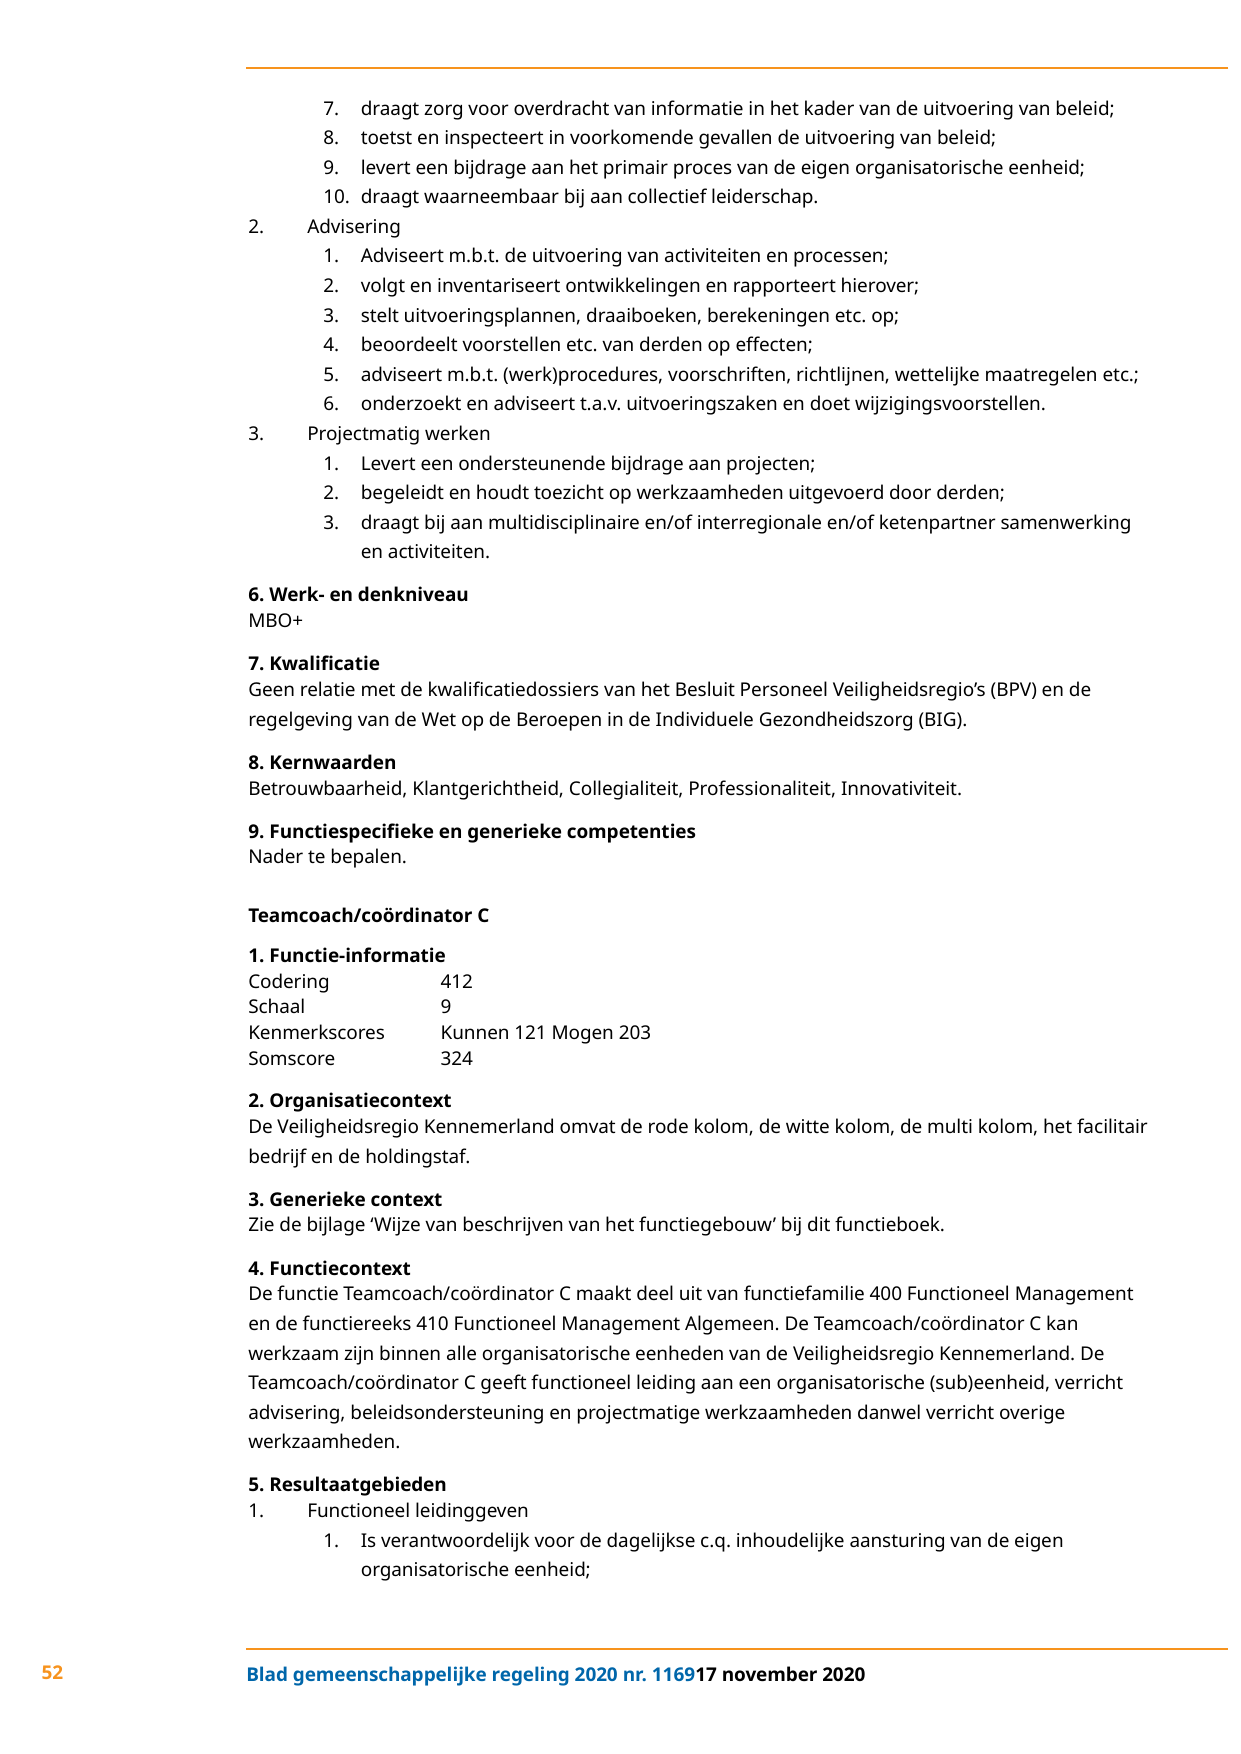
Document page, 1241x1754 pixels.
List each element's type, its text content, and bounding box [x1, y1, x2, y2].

text 2. Organisatiecontext [248, 1087, 1152, 1113]
table_cell 9 [440, 994, 1152, 1019]
text 9. Functiespecifieke en generieke competenties [248, 818, 1152, 843]
list Is verantwoordelijk voor de dagelijkse c.q. inhoudelijke aansturing van de eigen organisatorische eenheid; [323, 1527, 1152, 1582]
list levert een bijdrage aan het primair proces van de eigen organisatorische eenheid; [323, 154, 1152, 180]
list draagt waarneembaar bij aan collectief leiderschap. [323, 183, 1152, 209]
list adviseert m.b.t. (werk)procedures, voorschriften, richtlijnen, wettelijke maatregelen etc.; [323, 361, 1152, 387]
text Geen relatie met de kwalificatiedossiers van het Besluit Personeel Veiligheidsregio’s (BPV) en de regelgeving van de Wet op de Beroepen in de Individuele Gezondheidszorg (BIG). [248, 676, 1152, 732]
list draagt bij aan multidisciplinaire en/of interregionale en/of ketenpartner samenwerking en activiteiten. [323, 509, 1152, 564]
text 6. Werk- en denkniveau [248, 582, 1152, 607]
list toetst en inspecteert in voorkomende gevallen de uitvoering van beleid; [323, 124, 1152, 150]
table_cell Kenmerkscores [248, 1019, 440, 1045]
text 1. Functie-informatie [248, 942, 1152, 968]
list onderzoekt en adviseert t.a.v. uitvoeringszaken en doet wijzigingsvoorstellen. [323, 391, 1152, 416]
list Levert een ondersteunende bijdrage aan projecten; [323, 450, 1152, 476]
text Teamcoach/coördinator C [248, 903, 1152, 928]
table_cell 324 [440, 1045, 1152, 1071]
list Advisering [248, 213, 1152, 239]
list Adviseert m.b.t. de uitvoering van activiteiten en processen; [323, 243, 1152, 268]
list begeleidt en houdt toezicht op werkzaamheden uitgevoerd door derden; [323, 479, 1152, 505]
text Zie de bijlage ‘Wijze van beschrijven van het functiegebouw’ bij dit functieboek. [248, 1212, 1152, 1237]
text De Veiligheidsregio Kennemerland omvat de rode kolom, de witte kolom, de multi kolom, het facilitair bedrijf en de holdingstaf. [248, 1113, 1152, 1168]
table_cell Somscore [248, 1045, 440, 1071]
text 3. Generieke context [248, 1186, 1152, 1212]
list volgt en inventariseert ontwikkelingen en rapporteert hierover; [323, 272, 1152, 298]
text 4. Functiecontext [248, 1255, 1152, 1281]
list stelt uitvoeringsplannen, draaiboeken, berekeningen etc. op; [323, 302, 1152, 328]
text 7. Kwalificatie [248, 651, 1152, 676]
picture [41, 47, 231, 172]
text 5. Resultaatgebieden [248, 1472, 1152, 1497]
list draagt zorg voor overdracht van informatie in het kader van de uitvoering van beleid; [323, 95, 1152, 121]
text 8. Kernwaarden [248, 749, 1152, 775]
table_header Codering [248, 968, 440, 993]
text De functie Teamcoach/coördinator C maakt deel uit van functiefamilie 400 Functioneel Management en de functiereeks 410 Functioneel Management Algemeen. De Teamcoach/coördinator C kan werkzaam zijn binnen alle organisatorische eenheden van de Veiligheidsregio Kennemerland. De Teamcoach/coördinator C geeft functioneel leiding aan een organisatorische (sub)eenheid, verricht advisering, beleidsondersteuning en projectmatige werkzaamheden danwel verricht overige werkzaamheden. [248, 1281, 1152, 1454]
table_cell Schaal [248, 994, 440, 1019]
table_header 412 [440, 968, 1152, 993]
list beoordeelt voorstellen etc. van derden op effecten; [323, 331, 1152, 357]
table_cell Kunnen 121 Mogen 203 [440, 1019, 1152, 1045]
text Nader te bepalen. [248, 843, 1152, 869]
list Functioneel leidinggeven [248, 1497, 1152, 1523]
text Betrouwbaarheid, Klantgerichtheid, Collegialiteit, Professionaliteit, Innovativiteit. [248, 775, 1152, 800]
text MBO+ [248, 607, 1152, 633]
list Projectmatig werken [248, 420, 1152, 446]
